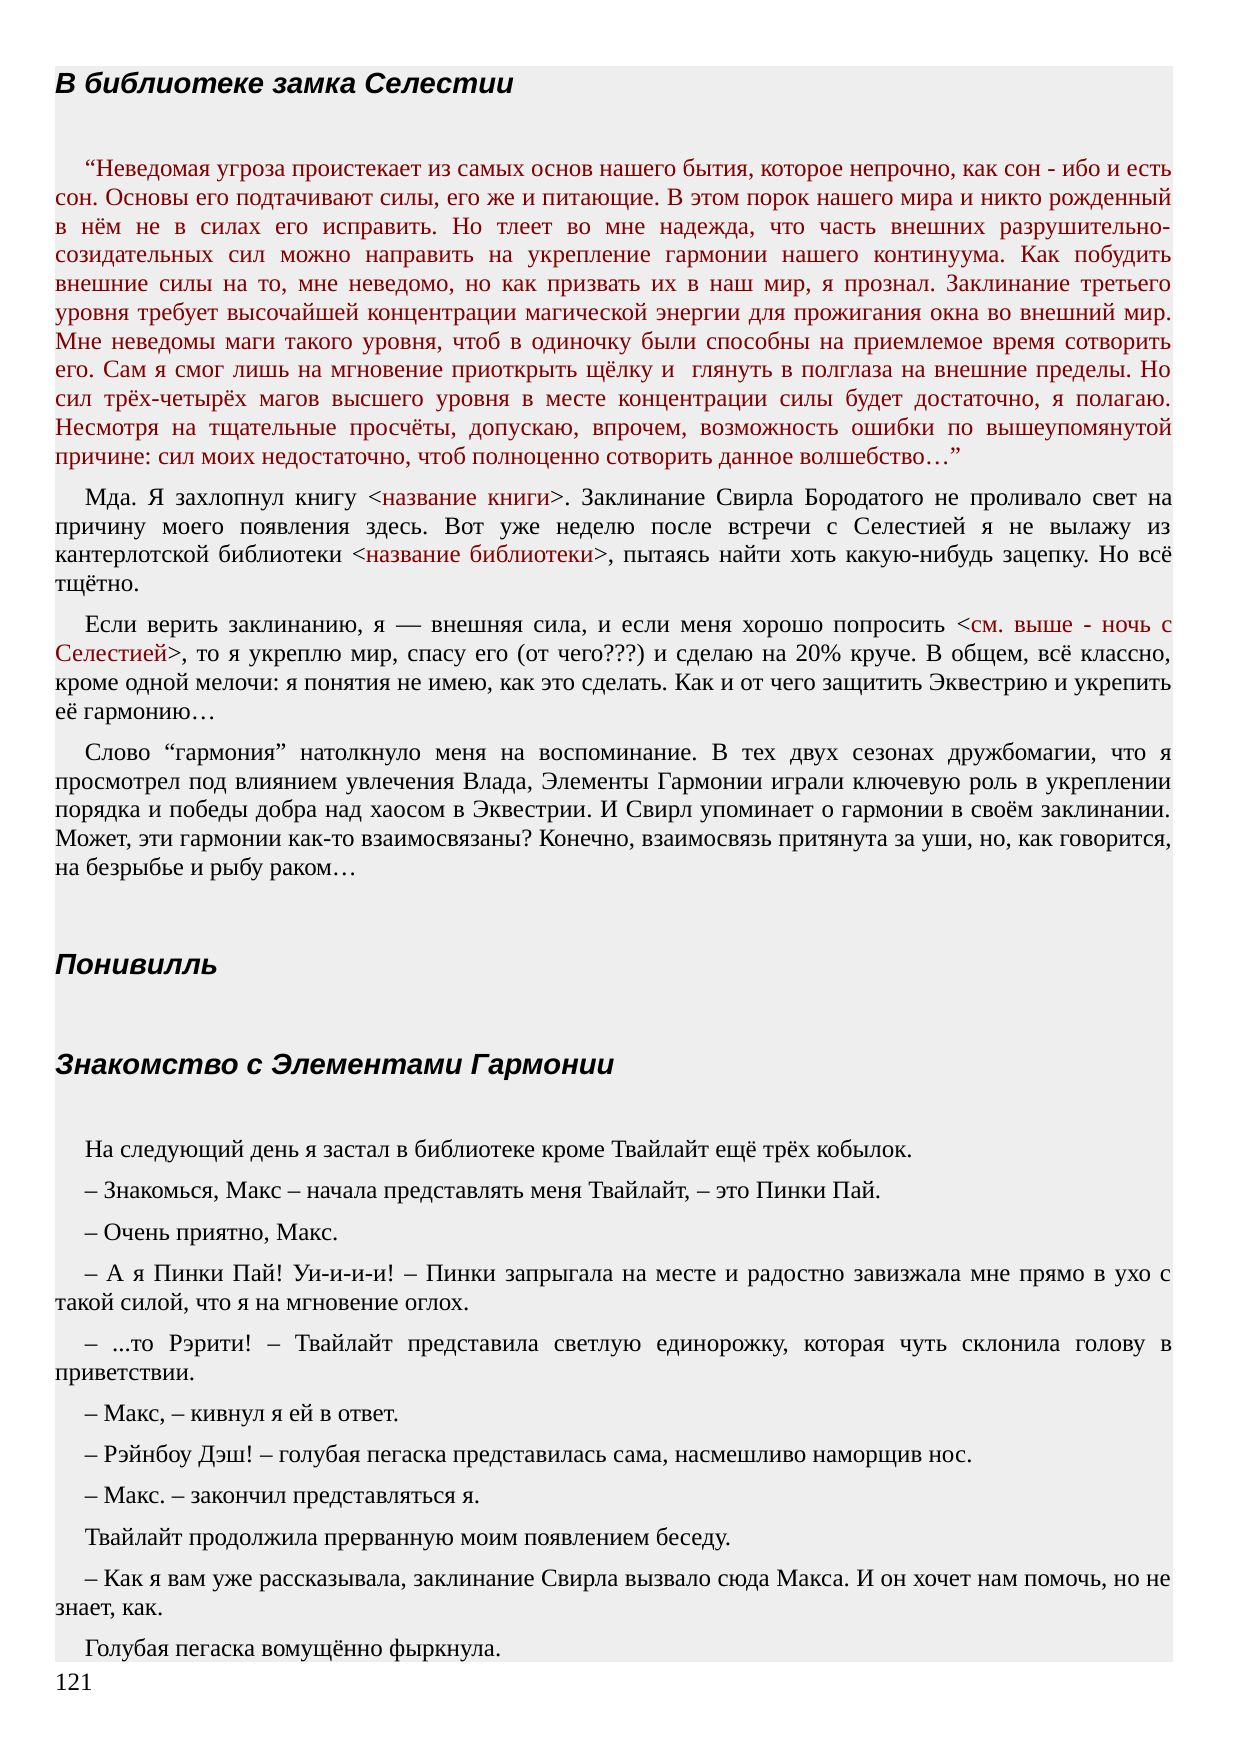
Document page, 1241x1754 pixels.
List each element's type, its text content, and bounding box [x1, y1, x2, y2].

subtitle В библиотеке замка Селестии [55, 66, 1173, 99]
text – Как я вам уже рассказывала, заклинание Свирла вызвало сюда Макса. И он хочет нам помочь, но не знает, как. [55, 1563, 1173, 1620]
text – Макс. – закончил представляться я. [55, 1480, 1173, 1509]
text Если верить заклинанию, я — внешняя сила, и если меня хорошо попросить <см. выше - ночь с Селестией>, то я укреплю мир, спасу его (от чего???) и сделаю на 20% круче. В общем, всё классно, кроме одной мелочи: я понятия не имею, как это сделать. Как и от чего защитить Эквестрию и укрепить её гармонию… [55, 609, 1173, 724]
text – Очень приятно, Макс. [55, 1217, 1173, 1245]
subtitle Понивилль [55, 947, 1173, 981]
text – ...то Рэрити! – Твайлайт представила светлую единорожку, которая чуть склонила голову в приветствии. [55, 1328, 1173, 1385]
subtitle Знакомство с Элементами Гармонии [55, 1047, 1173, 1080]
text Мда. Я захлопнул книгу <название книги>. Заклинание Свирла Бородатого не проливало свет на причину моего появления здесь. Вот уже неделю после встречи с Селестией я не вылажу из кантерлотской библиотеки <название библиотеки>, пытаясь найти хоть какую-нибудь зацепку. Но всё тщётно. [55, 482, 1173, 597]
text “Неведомая угроза проистекает из самых основ нашего бытия, которое непрочно, как сон - ибо и есть сон. Основы его подтачивают силы, его же и питающие. В этом порок нашего мира и никто рожденный в нём не в силах его исправить. Но тлеет во мне надежда, что часть внешних разрушительно-созидательных сил можно направить на укрепление гармонии нашего континуума. Как побудить внешние силы на то, мне неведомо, но как призвать их в наш мир, я прознал. Заклинание третьего уровня требует высочайшей концентрации магической энергии для прожигания окна во внешний мир. Мне неведомы маги такого уровня, чтоб в одиночку были способны на приемлемое время сотворить его. Сам я смог лишь на мгновение приоткрыть щёлку и глянуть в полглаза на внешние пределы. Но сил трёх-четырёх магов высшего уровня в месте концентрации силы будет достаточно, я полагаю. Несмотря на тщательные просчёты, допускаю, впрочем, возможность ошибки по вышеупомянутой причине: сил моих недостаточно, чтоб полноценно сотворить данное волшебство…” [55, 153, 1173, 469]
text Слово “гармония” натолкнуло меня на воспоминание. В тех двух сезонах дружбомагии, что я просмотрел под влиянием увлечения Влада, Элементы Гармонии играли ключевую роль в укреплении порядка и победы добра над хаосом в Эквестрии. И Свирл упоминает о гармонии в своём заклинании. Может, эти гармонии как-то взаимосвязаны? Конечно, взаимосвязь притянута за уши, но, как говорится, на безрыбье и рыбу раком… [55, 737, 1173, 881]
text – Макс, – кивнул я ей в ответ. [55, 1398, 1173, 1427]
text – Рэйнбоу Дэш! – голубая пегаска представилась сама, насмешливо наморщив нос. [55, 1439, 1173, 1468]
text На следующий день я застал в библиотеке кроме Твайлайт ещё трёх кобылок. [55, 1134, 1173, 1163]
text Голубая пегаска вомущённо фыркнула. [55, 1633, 1173, 1662]
text – А я Пинки Пай! Уи-и-и-и! – Пинки запрыгала на месте и радостно завизжала мне прямо в ухо с такой силой, что я на мгновение оглох. [55, 1258, 1173, 1315]
text – Знакомься, Макс – начала представлять меня Твайлайт, – это Пинки Пай. [55, 1175, 1173, 1204]
text Твайлайт продолжила прерванную моим появлением беседу. [55, 1522, 1173, 1550]
